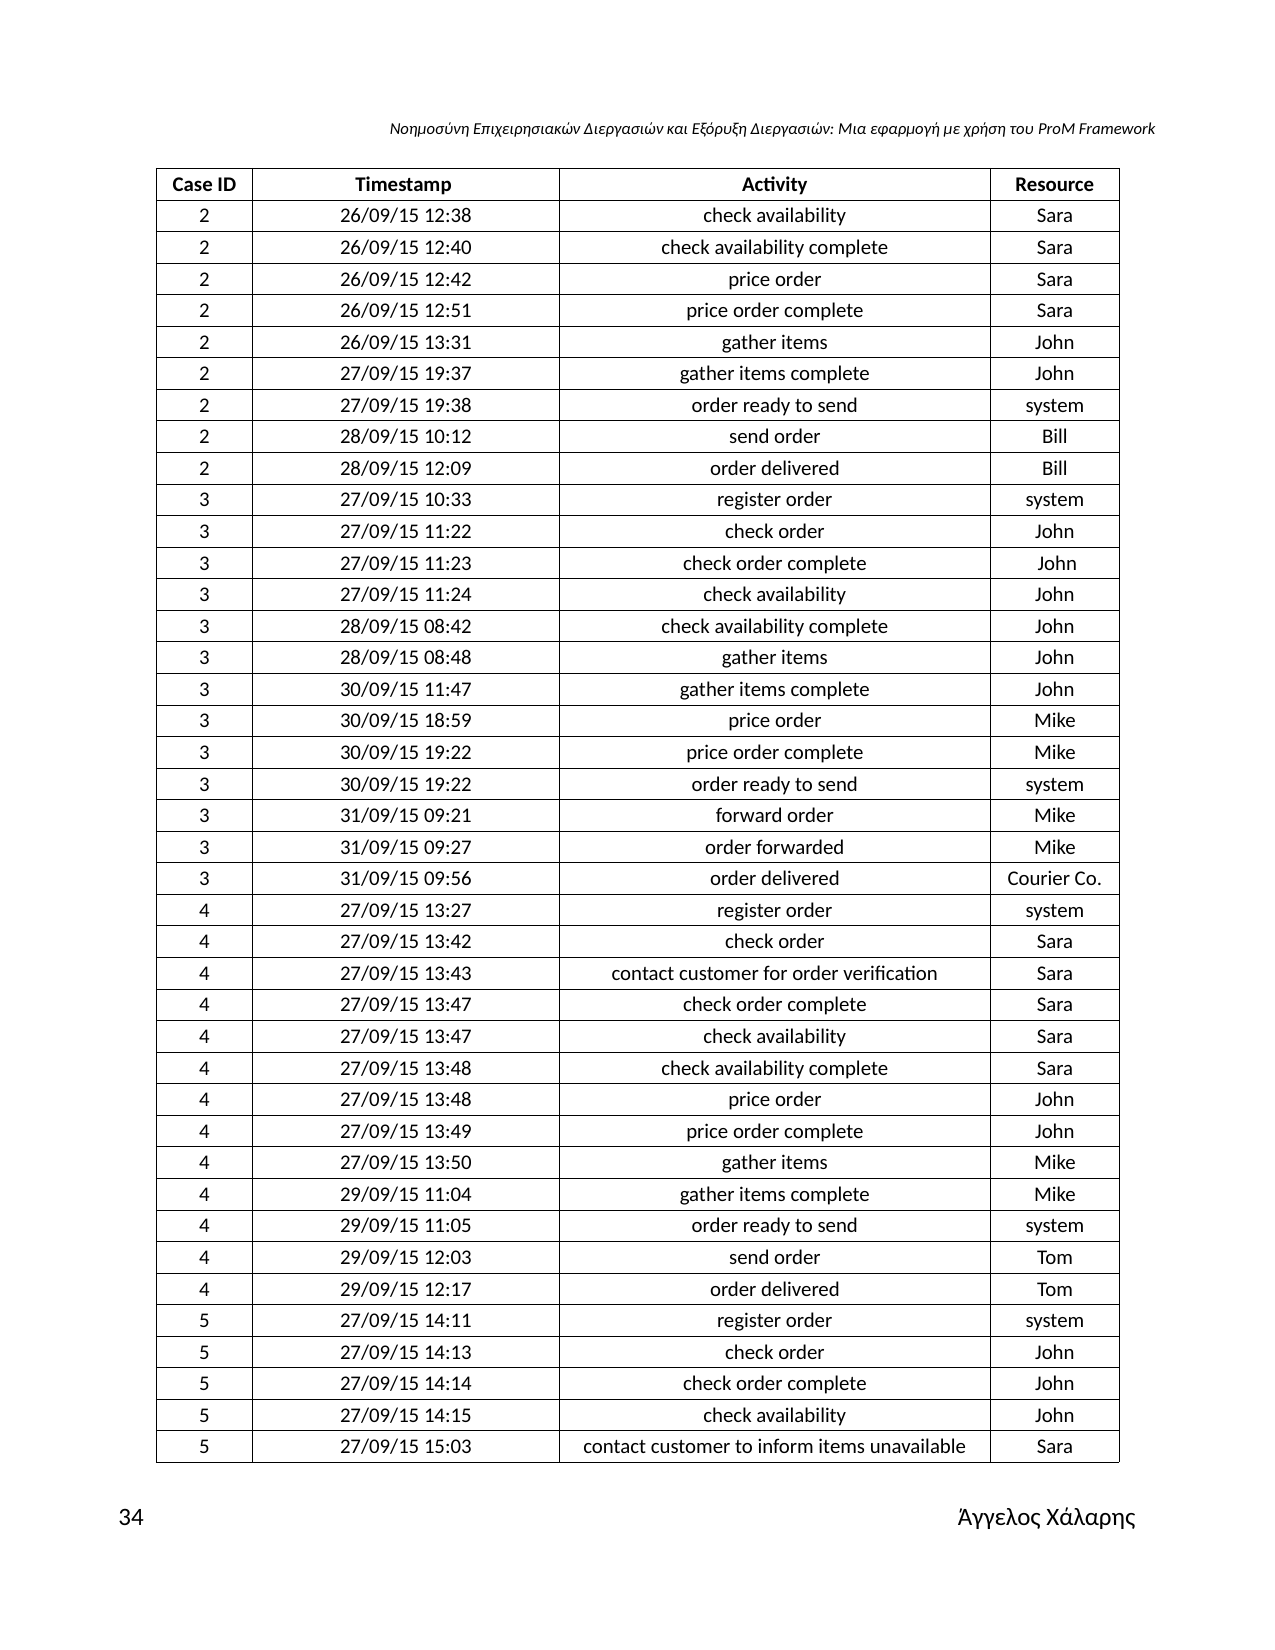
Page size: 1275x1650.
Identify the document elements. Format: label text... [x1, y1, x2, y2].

table_cell order ready to send [560, 1211, 990, 1241]
table_cell 3 [157, 548, 252, 578]
table_cell system [991, 485, 1119, 515]
table_cell contact customer to inform items unavailable [560, 1431, 990, 1462]
table_cell gather items complete [560, 1179, 990, 1209]
table_cell check availability [560, 201, 990, 231]
table_cell send order [560, 1242, 990, 1273]
table_cell order ready to send [560, 769, 990, 799]
table_cell register order [560, 895, 990, 925]
table_cell 28/09/15 10:12 [253, 421, 559, 452]
table_cell check order [560, 926, 990, 957]
table_cell John [991, 358, 1119, 389]
table_cell 27/09/15 13:48 [253, 1084, 559, 1115]
table_cell forward order [560, 800, 990, 831]
table_cell 29/09/15 12:03 [253, 1242, 559, 1273]
table_cell 3 [157, 611, 252, 641]
table_cell Tom [991, 1274, 1119, 1304]
table_cell gather items [560, 327, 990, 357]
table_cell Bill [991, 453, 1119, 483]
table_cell 31/09/15 09:56 [253, 863, 559, 894]
table_cell 26/09/15 12:42 [253, 264, 559, 294]
table_cell 3 [157, 485, 252, 515]
table_cell 5 [157, 1431, 252, 1462]
table_cell 27/09/15 15:03 [253, 1431, 559, 1462]
table_cell check availability [560, 1400, 990, 1430]
table_cell Tom [991, 1242, 1119, 1273]
table_cell 3 [157, 769, 252, 799]
table_cell 3 [157, 706, 252, 736]
table_cell check availability complete [560, 611, 990, 641]
table_header Timestamp [253, 169, 559, 199]
table_cell Mike [991, 1179, 1119, 1209]
table_cell John [991, 1337, 1119, 1367]
table_header Case ID [157, 169, 252, 199]
table_cell 27/09/15 11:22 [253, 516, 559, 547]
table_cell 4 [157, 1053, 252, 1083]
table_cell 4 [157, 895, 252, 925]
table_cell order delivered [560, 863, 990, 894]
table_cell Sara [991, 990, 1119, 1020]
table_cell 27/09/15 13:43 [253, 958, 559, 988]
table_cell 31/09/15 09:27 [253, 832, 559, 862]
table_cell gather items [560, 1147, 990, 1178]
table_cell 29/09/15 11:05 [253, 1211, 559, 1241]
table_cell John [991, 548, 1119, 578]
table_cell John [991, 327, 1119, 357]
table_cell Sara [991, 201, 1119, 231]
table_cell John [991, 579, 1119, 610]
table_cell John [991, 674, 1119, 704]
table_cell 27/09/15 13:42 [253, 926, 559, 957]
table_cell send order [560, 421, 990, 452]
table_cell 4 [157, 1242, 252, 1273]
table_cell John [991, 642, 1119, 673]
table_cell order ready to send [560, 390, 990, 420]
table_cell 3 [157, 579, 252, 610]
table_cell 4 [157, 1084, 252, 1115]
table_cell Mike [991, 800, 1119, 831]
table_cell check availability complete [560, 1053, 990, 1083]
table_cell John [991, 611, 1119, 641]
table_cell 27/09/15 13:49 [253, 1116, 559, 1146]
table_cell 2 [157, 327, 252, 357]
table_cell check availability complete [560, 232, 990, 263]
table_cell check order complete [560, 1368, 990, 1399]
table_cell system [991, 769, 1119, 799]
table_cell Bill [991, 421, 1119, 452]
table_cell 2 [157, 201, 252, 231]
table_cell 4 [157, 1147, 252, 1178]
table_cell 27/09/15 13:47 [253, 1021, 559, 1052]
table_cell 2 [157, 232, 252, 263]
table_cell 27/09/15 14:15 [253, 1400, 559, 1430]
table_cell 4 [157, 990, 252, 1020]
table_cell Sara [991, 1431, 1119, 1462]
table_cell 3 [157, 832, 252, 862]
table_cell check order [560, 516, 990, 547]
table_cell 4 [157, 1274, 252, 1304]
table_cell Sara [991, 1053, 1119, 1083]
table_cell 27/09/15 14:14 [253, 1368, 559, 1399]
table_cell John [991, 1368, 1119, 1399]
table_cell 26/09/15 12:51 [253, 295, 559, 326]
table_cell 2 [157, 264, 252, 294]
table_cell system [991, 895, 1119, 925]
table_cell John [991, 1084, 1119, 1115]
table_cell order delivered [560, 453, 990, 483]
table_cell 30/09/15 19:22 [253, 769, 559, 799]
table_cell price order complete [560, 1116, 990, 1146]
table_cell Courier Co. [991, 863, 1119, 894]
table_cell 2 [157, 358, 252, 389]
table_cell 30/09/15 11:47 [253, 674, 559, 704]
table_cell check order complete [560, 548, 990, 578]
table_header Resource [991, 169, 1119, 199]
table_cell 27/09/15 11:23 [253, 548, 559, 578]
table_cell check order [560, 1337, 990, 1367]
table_cell John [991, 1116, 1119, 1146]
table_cell register order [560, 1305, 990, 1336]
table_cell 27/09/15 11:24 [253, 579, 559, 610]
table_cell Sara [991, 958, 1119, 988]
table_cell 28/09/15 08:48 [253, 642, 559, 673]
table_cell 28/09/15 08:42 [253, 611, 559, 641]
table_cell 27/09/15 13:27 [253, 895, 559, 925]
table_cell gather items complete [560, 674, 990, 704]
table_cell 3 [157, 674, 252, 704]
table_cell Mike [991, 832, 1119, 862]
table_cell check availability [560, 1021, 990, 1052]
table_cell Sara [991, 926, 1119, 957]
table_cell 27/09/15 13:50 [253, 1147, 559, 1178]
table_cell price order [560, 1084, 990, 1115]
table_cell 4 [157, 1211, 252, 1241]
table_cell 5 [157, 1337, 252, 1367]
table_cell Sara [991, 232, 1119, 263]
table_cell 4 [157, 958, 252, 988]
table_cell 5 [157, 1400, 252, 1430]
table_cell Sara [991, 1021, 1119, 1052]
table_cell price order [560, 706, 990, 736]
table_cell check availability [560, 579, 990, 610]
table_cell Sara [991, 264, 1119, 294]
table_cell 2 [157, 295, 252, 326]
table_cell Mike [991, 706, 1119, 736]
table_cell 4 [157, 1179, 252, 1209]
table_cell 2 [157, 421, 252, 452]
table_cell 4 [157, 1021, 252, 1052]
table_cell 3 [157, 516, 252, 547]
table_cell 3 [157, 737, 252, 768]
table_cell John [991, 516, 1119, 547]
table_cell price order complete [560, 295, 990, 326]
table_cell 27/09/15 19:37 [253, 358, 559, 389]
table_cell 29/09/15 12:17 [253, 1274, 559, 1304]
table_cell 3 [157, 863, 252, 894]
table_cell 27/09/15 13:47 [253, 990, 559, 1020]
table_cell 29/09/15 11:04 [253, 1179, 559, 1209]
table_cell gather items complete [560, 358, 990, 389]
table_cell check order complete [560, 990, 990, 1020]
table_cell gather items [560, 642, 990, 673]
table_cell 2 [157, 390, 252, 420]
table_cell 27/09/15 13:48 [253, 1053, 559, 1083]
table_cell register order [560, 485, 990, 515]
table_cell Mike [991, 737, 1119, 768]
table_cell 27/09/15 14:13 [253, 1337, 559, 1367]
table_cell 4 [157, 1116, 252, 1146]
table_cell 26/09/15 12:38 [253, 201, 559, 231]
table_cell 27/09/15 10:33 [253, 485, 559, 515]
table_cell 3 [157, 800, 252, 831]
table_cell 28/09/15 12:09 [253, 453, 559, 483]
table_cell Mike [991, 1147, 1119, 1178]
table_cell system [991, 1305, 1119, 1336]
table_cell price order [560, 264, 990, 294]
table_cell 27/09/15 14:11 [253, 1305, 559, 1336]
table_cell order forwarded [560, 832, 990, 862]
table_header Activity [560, 169, 990, 199]
table_cell 5 [157, 1305, 252, 1336]
table_cell 3 [157, 642, 252, 673]
table_cell system [991, 1211, 1119, 1241]
table_cell price order complete [560, 737, 990, 768]
table_cell 30/09/15 19:22 [253, 737, 559, 768]
table_cell order delivered [560, 1274, 990, 1304]
table_cell 31/09/15 09:21 [253, 800, 559, 831]
table_cell system [991, 390, 1119, 420]
table_cell 4 [157, 926, 252, 957]
table_cell 26/09/15 12:40 [253, 232, 559, 263]
table_cell Sara [991, 295, 1119, 326]
table_cell 26/09/15 13:31 [253, 327, 559, 357]
table_cell 27/09/15 19:38 [253, 390, 559, 420]
table_cell contact customer for order verification [560, 958, 990, 988]
table_cell 30/09/15 18:59 [253, 706, 559, 736]
table_cell 5 [157, 1368, 252, 1399]
table_cell John [991, 1400, 1119, 1430]
table_cell 2 [157, 453, 252, 483]
